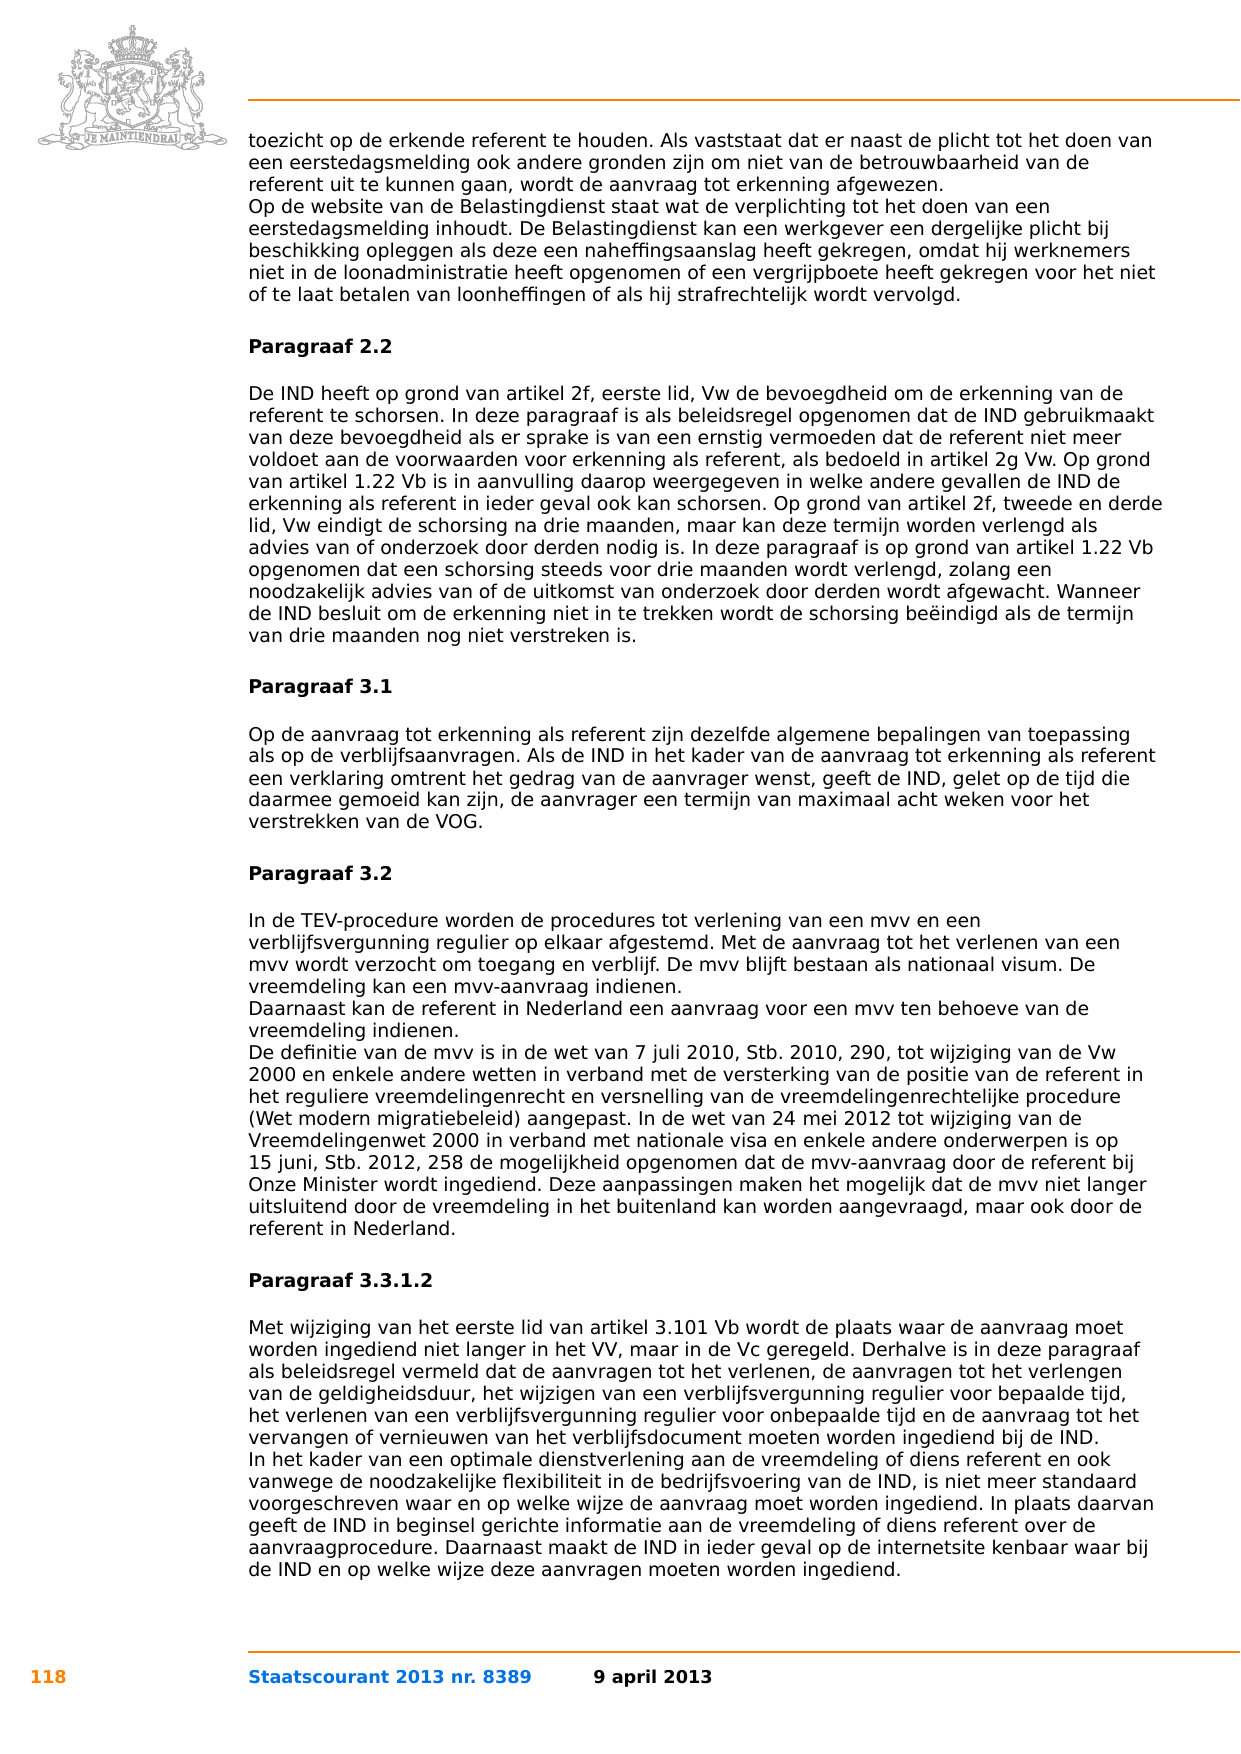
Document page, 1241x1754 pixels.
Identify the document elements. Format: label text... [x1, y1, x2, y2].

text Op de website van de Belastingdienst staat wat de verplichting tot het doen van een eerstedagsmelding inhoudt. De Belastingdienst kan een werkgever een dergelijke plicht bij beschikking opleggen als deze een naheffingsaanslag heeft gekregen, omdat hij werknemers niet in de loonadministratie heeft opgenomen of een vergrijpboete heeft gekregen voor het niet of te laat betalen van loonheffingen of als hij strafrechtelijk wordt vervolgd. [248, 196, 1163, 306]
text In het kader van een optimale dienstverlening aan de vreemdeling of diens referent en ook vanwege de noodzakelijke flexibiliteit in de bedrijfsvoering van de IND, is niet meer standaard voorgeschreven waar en op welke wijze de aanvraag moet worden ingediend. In plaats daarvan geeft de IND in beginsel gerichte informatie aan de vreemdeling of diens referent over de aanvraagprocedure. Daarnaast maakt de IND in ieder geval op de internetsite kenbaar waar bij de IND en op welke wijze deze aanvragen moeten worden ingediend. [248, 1449, 1163, 1581]
text In de TEV-procedure worden de procedures tot verlening van een mvv en een verblijfsvergunning regulier op elkaar afgestemd. Met de aanvraag tot het verlenen van een mvv wordt verzocht om toegang en verblijf. De mvv blijft bestaan als nationaal visum. De vreemdeling kan een mvv-aanvraag indienen. [248, 910, 1163, 998]
subtitle Paragraaf 3.2 [248, 863, 1163, 885]
text De IND heeft op grond van artikel 2f, eerste lid, Vw de bevoegdheid om de erkenning van de referent te schorsen. In deze paragraaf is als beleidsregel opgenomen dat de IND gebruikmaakt van deze bevoegdheid als er sprake is van een ernstig vermoeden dat de referent niet meer voldoet aan de voorwaarden voor erkenning als referent, als bedoeld in artikel 2g Vw. Op grond van artikel 1.22 Vb is in aanvulling daarop weergegeven in welke andere gevallen de IND de erkenning als referent in ieder geval ook kan schorsen. Op grond van artikel 2f, tweede en derde lid, Vw eindigt de schorsing na drie maanden, maar kan deze termijn worden verlengd als advies van of onderzoek door derden nodig is. In deze paragraaf is op grond van artikel 1.22 Vb opgenomen dat een schorsing steeds voor drie maanden wordt verlengd, zolang een noodzakelijk advies van of de uitkomst van onderzoek door derden wordt afgewacht. Wanneer de IND besluit om de erkenning niet in te trekken wordt de schorsing beëindigd als de termijn van drie maanden nog niet verstreken is. [248, 383, 1163, 646]
text Op de aanvraag tot erkenning als referent zijn dezelfde algemene bepalingen van toepassing als op de verblijfsaanvragen. Als de IND in het kader van de aanvraag tot erkenning als referent een verklaring omtrent het gedrag van de aanvrager wenst, geeft de IND, gelet op de tijd die daarmee gemoeid kan zijn, de aanvrager een termijn van maximaal acht weken voor het verstrekken van de VOG. [248, 723, 1163, 833]
text Daarnaast kan de referent in Nederland een aanvraag voor een mvv ten behoeve van de vreemdeling indienen. [248, 998, 1163, 1042]
text Met wijziging van het eerste lid van artikel 3.101 Vb wordt de plaats waar de aanvraag moet worden ingediend niet langer in het VV, maar in de Vc geregeld. Derhalve is in deze paragraaf als beleidsregel vermeld dat de aanvragen tot het verlenen, de aanvragen tot het verlengen van de geldigheidsduur, het wijzigen van een verblijfsvergunning regulier voor bepaalde tijd, het verlenen van een verblijfsvergunning regulier voor onbepaalde tijd en de aanvraag tot het vervangen of vernieuwen van het verblijfsdocument moeten worden ingediend bij de IND. [248, 1317, 1163, 1449]
picture [38, 25, 227, 150]
subtitle Paragraaf 2.2 [248, 336, 1163, 358]
text De definitie van de mvv is in de wet van 7 juli 2010, Stb. 2010, 290, tot wijziging van de Vw 2000 en enkele andere wetten in verband met de versterking van de positie van de referent in het reguliere vreemdelingenrecht en versnelling van de vreemdelingenrechtelijke procedure (Wet modern migratiebeleid) aangepast. In de wet van 24 mei 2012 tot wijziging van de Vreemdelingenwet 2000 in verband met nationale visa en enkele andere onderwerpen is op 15 juni, Stb. 2012, 258 de mogelijkheid opgenomen dat de mvv-aanvraag door de referent bij Onze Minister wordt ingediend. Deze aanpassingen maken het mogelijk dat de mvv niet langer uitsluitend door de vreemdeling in het buitenland kan worden aangevraagd, maar ook door de referent in Nederland. [248, 1042, 1163, 1240]
subtitle Paragraaf 3.1 [248, 676, 1163, 698]
subtitle Paragraaf 3.3.1.2 [248, 1270, 1163, 1292]
text toezicht op de erkende referent te houden. Als vaststaat dat er naast de plicht tot het doen van een eerstedagsmelding ook andere gronden zijn om niet van de betrouwbaarheid van de referent uit te kunnen gaan, wordt de aanvraag tot erkenning afgewezen. [248, 130, 1163, 196]
